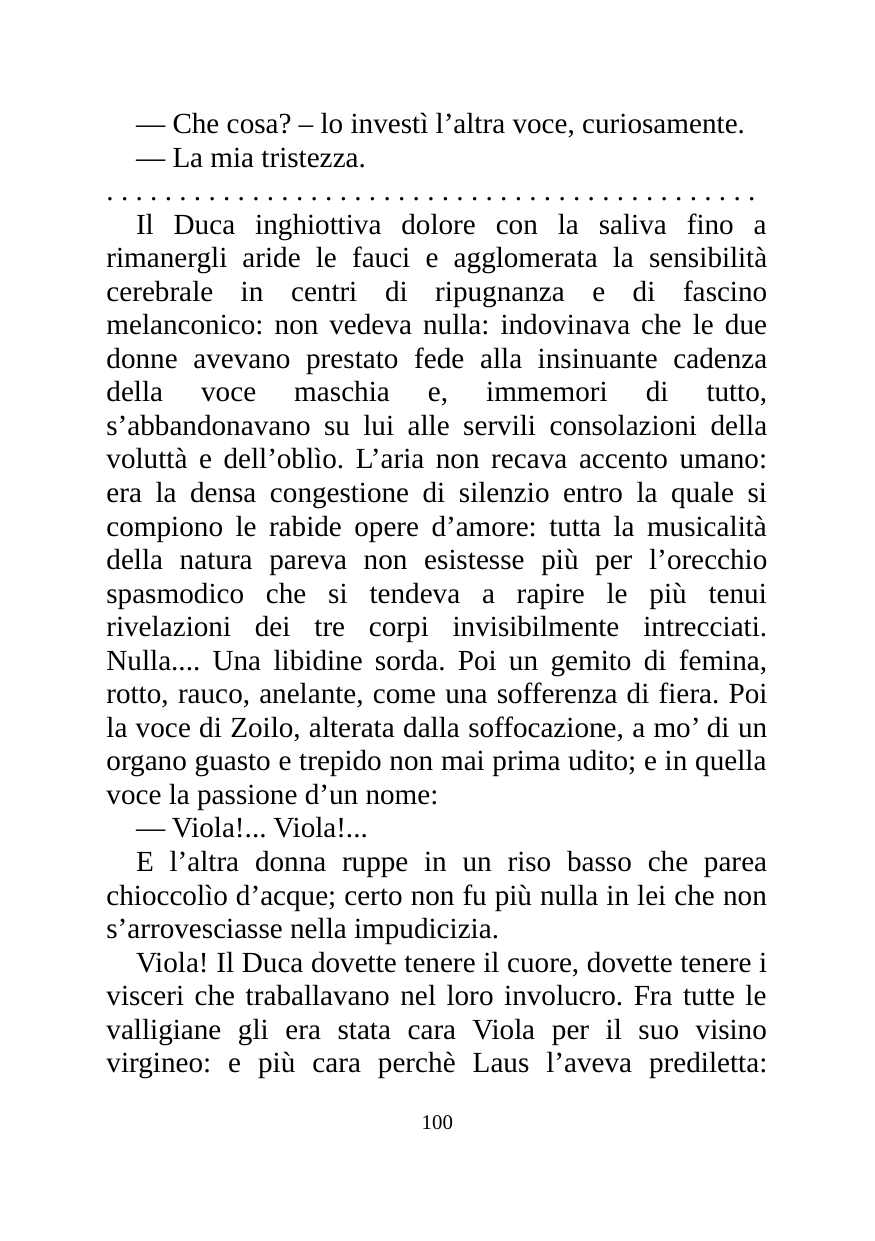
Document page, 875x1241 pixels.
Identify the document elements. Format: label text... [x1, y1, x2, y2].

text E l’altra donna ruppe in un riso basso che parea chioccolìo d’acque; certo non fu più nulla in lei che non s’arrovesciasse nella impudicizia. [106, 844, 768, 945]
text Il Duca inghiottiva dolore con la saliva fino a rimanergli aride le fauci e agglomerata la sensibilità cerebrale in centri di ripugnanza e di fascino melanconico: non vedeva nulla: indovinava che le due donne avevano prestato fede alla insinuante cadenza della voce maschia e, immemori di tutto, s’abbandonavano su lui alle servili consolazioni della voluttà e dell’oblìo. L’aria non recava accento umano: era la densa congestione di silenzio entro la quale si compiono le rabide opere d’amore: tutta la musicalità della natura pareva non esistesse più per l’orecchio spasmodico che si tendeva a rapire le più tenui rivelazioni dei tre corpi invisibilmente intrecciati. Nulla.... Una libidine sorda. Poi un gemito di femina, rotto, rauco, anelante, come una sofferenza di fiera. Poi la voce di Zoilo, alterata dalla soffocazione, a mo’ di un organo guasto e trepido non mai prima udito; e in quella voce la passione d’un nome: [106, 207, 768, 811]
text . . . . . . . . . . . . . . . . . . . . . . . . . . . . . . . . . . . . . . . . . . . . . [106, 173, 768, 207]
text — Che cosa? – lo investì l’altra voce, curiosamente. [106, 106, 768, 140]
text — Viola!... Viola!... [106, 811, 768, 844]
text — La mia tristezza. [106, 140, 768, 173]
text Viola! Il Duca dovette tenere il cuore, dovette tenere i visceri che traballavano nel loro involucro. Fra tutte le valligiane gli era stata cara Viola per il suo visino virgineo: e più cara perchè Laus l’aveva prediletta: [106, 945, 768, 1079]
